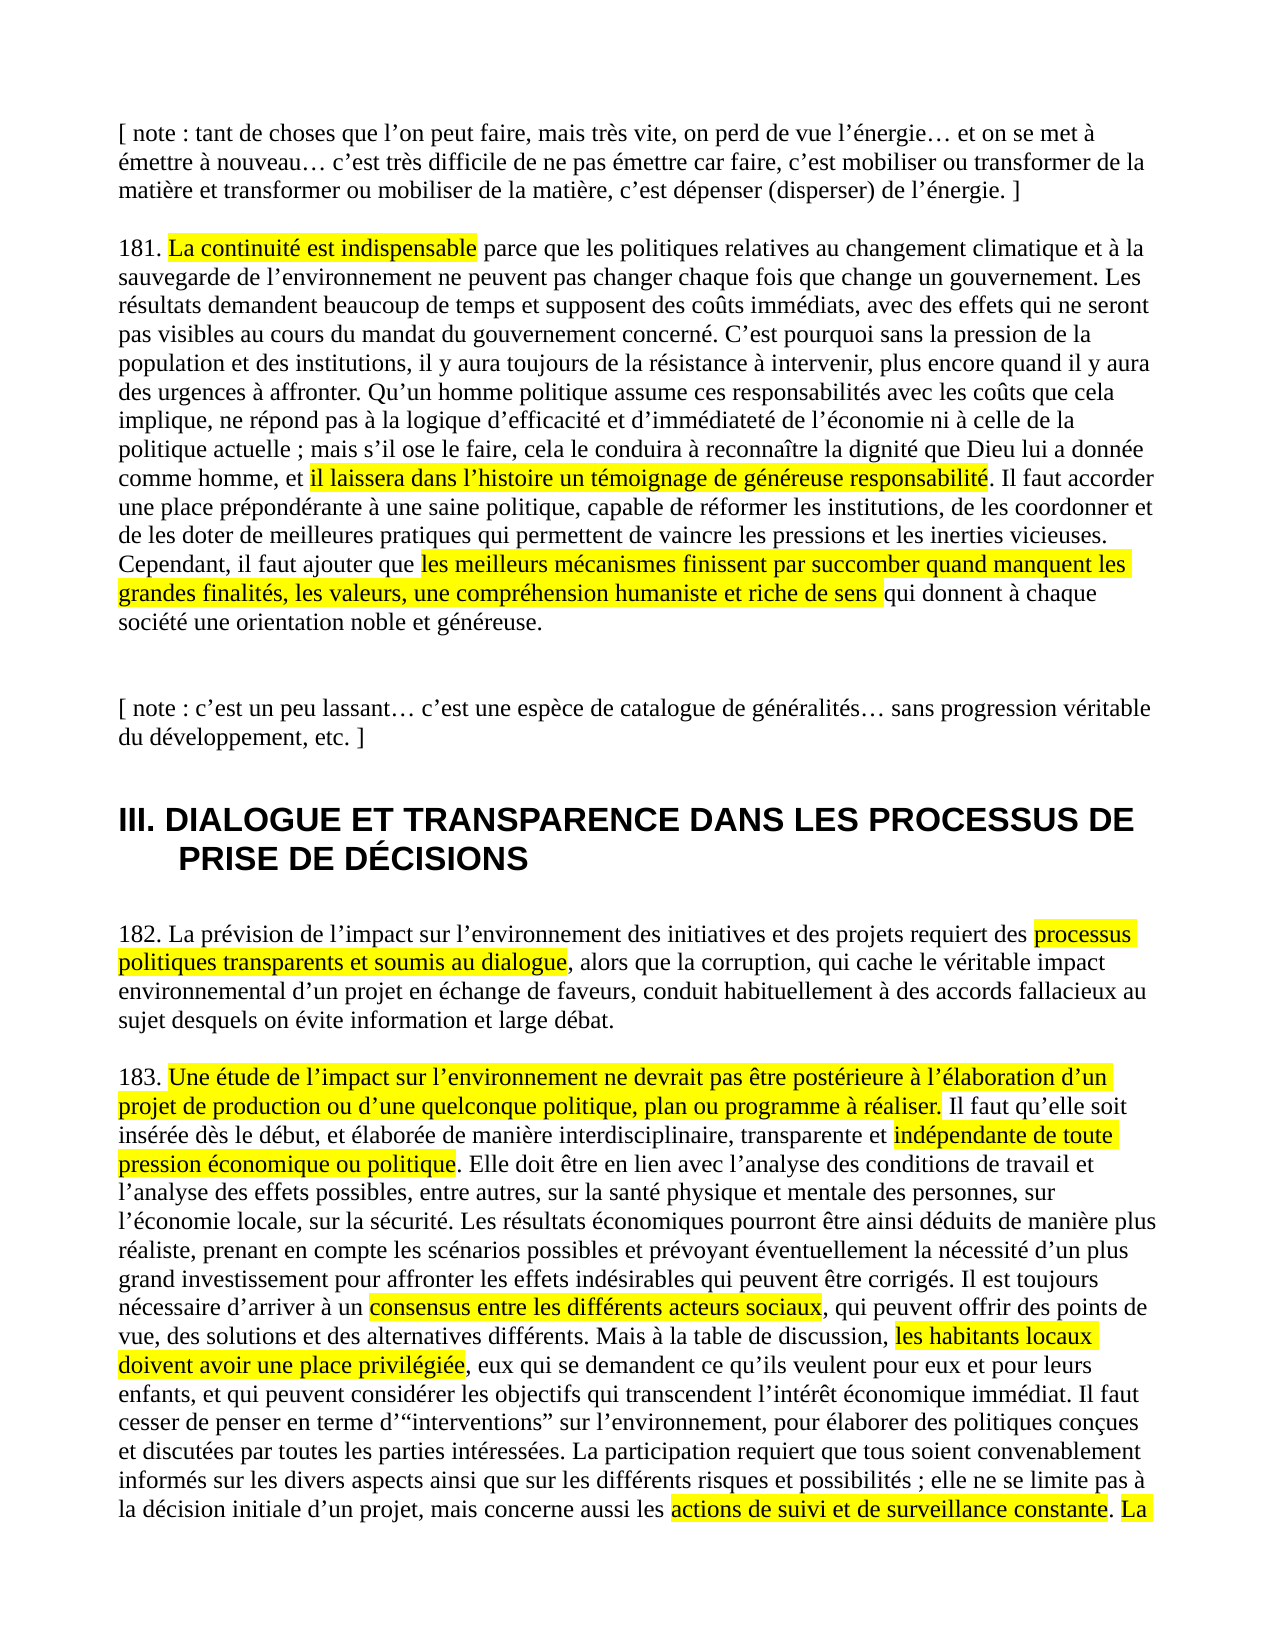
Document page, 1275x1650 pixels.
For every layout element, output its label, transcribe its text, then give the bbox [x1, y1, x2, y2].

text [ note : c’est un peu lassant… c’est une espèce de catalogue de généralités… sans progression véritable du développement, etc. ] [118, 693, 1157, 751]
subtitle III. DIALOGUE ET TRANSPARENCE DANS LES PROCESSUS DE PRISE DE DÉCISIONS [118, 800, 1157, 877]
text 182. La prévision de l’impact sur l’environnement des initiatives et des projets requiert des processus politiques transparents et soumis au dialogue, alors que la corruption, qui cache le véritable impact environnemental d’un projet en échange de faveurs, conduit habituellement à des accords fallacieux au sujet desquels on évite information et large débat. [118, 919, 1157, 1034]
text [ note : tant de choses que l’on peut faire, mais très vite, on perd de vue l’énergie… et on se met à émettre à nouveau… c’est très difficile de ne pas émettre car faire, c’est mobiliser ou transformer de la matière et transformer ou mobiliser de la matière, c’est dépenser (disperser) de l’énergie. ] [118, 118, 1157, 204]
text 181. La continuité est indispensable parce que les politiques relatives au changement climatique et à la sauvegarde de l’environnement ne peuvent pas changer chaque fois que change un gouvernement. Les résultats demandent beaucoup de temps et supposent des coûts immédiats, avec des effets qui ne seront pas visibles au cours du mandat du gouvernement concerné. C’est pourquoi sans la pression de la population et des institutions, il y aura toujours de la résistance à intervenir, plus encore quand il y aura des urgences à affronter. Qu’un homme politique assume ces responsabilités avec les coûts que cela implique, ne répond pas à la logique d’efficacité et d’immédiateté de l’économie ni à celle de la politique actuelle ; mais s’il ose le faire, cela le conduira à reconnaître la dignité que Dieu lui a donnée comme homme, et il laissera dans l’histoire un témoignage de généreuse responsabilité. Il faut accorder une place prépondérante à une saine politique, capable de réformer les institutions, de les coordonner et de les doter de meilleures pratiques qui permettent de vaincre les pressions et les inerties vicieuses. Cependant, il faut ajouter que les meilleurs mécanismes finissent par succomber quand manquent les grandes finalités, les valeurs, une compréhension humaniste et riche de sens qui donnent à chaque société une orientation noble et généreuse. [118, 233, 1157, 636]
text 183. Une étude de l’impact sur l’environnement ne devrait pas être postérieure à l’élaboration d’un projet de production ou d’une quelconque politique, plan ou programme à réaliser. Il faut qu’elle soit insérée dès le début, et élaborée de manière interdisciplinaire, transparente et indépendante de toute pression économique ou politique. Elle doit être en lien avec l’analyse des conditions de travail et l’analyse des effets possibles, entre autres, sur la santé physique et mentale des personnes, sur l’économie locale, sur la sécurité. Les résultats économiques pourront être ainsi déduits de manière plus réaliste, prenant en compte les scénarios possibles et prévoyant éventuellement la nécessité d’un plus grand investissement pour affronter les effets indésirables qui peuvent être corrigés. Il est toujours nécessaire d’arriver à un consensus entre les différents acteurs sociaux, qui peuvent offrir des points de vue, des solutions et des alternatives différents. Mais à la table de discussion, les habitants locaux doivent avoir une place privilégiée, eux qui se demandent ce qu’ils veulent pour eux et pour leurs enfants, et qui peuvent considérer les objectifs qui transcendent l’intérêt économique immédiat. Il faut cesser de penser en terme d’“interventions” sur l’environnement, pour élaborer des politiques conçues et discutées par toutes les parties intéressées. La participation requiert que tous soient convenablement informés sur les divers aspects ainsi que sur les différents risques et possibilités ; elle ne se limite pas à la décision initiale d’un projet, mais concerne aussi les actions de suivi et de surveillance constante. La [118, 1062, 1157, 1522]
